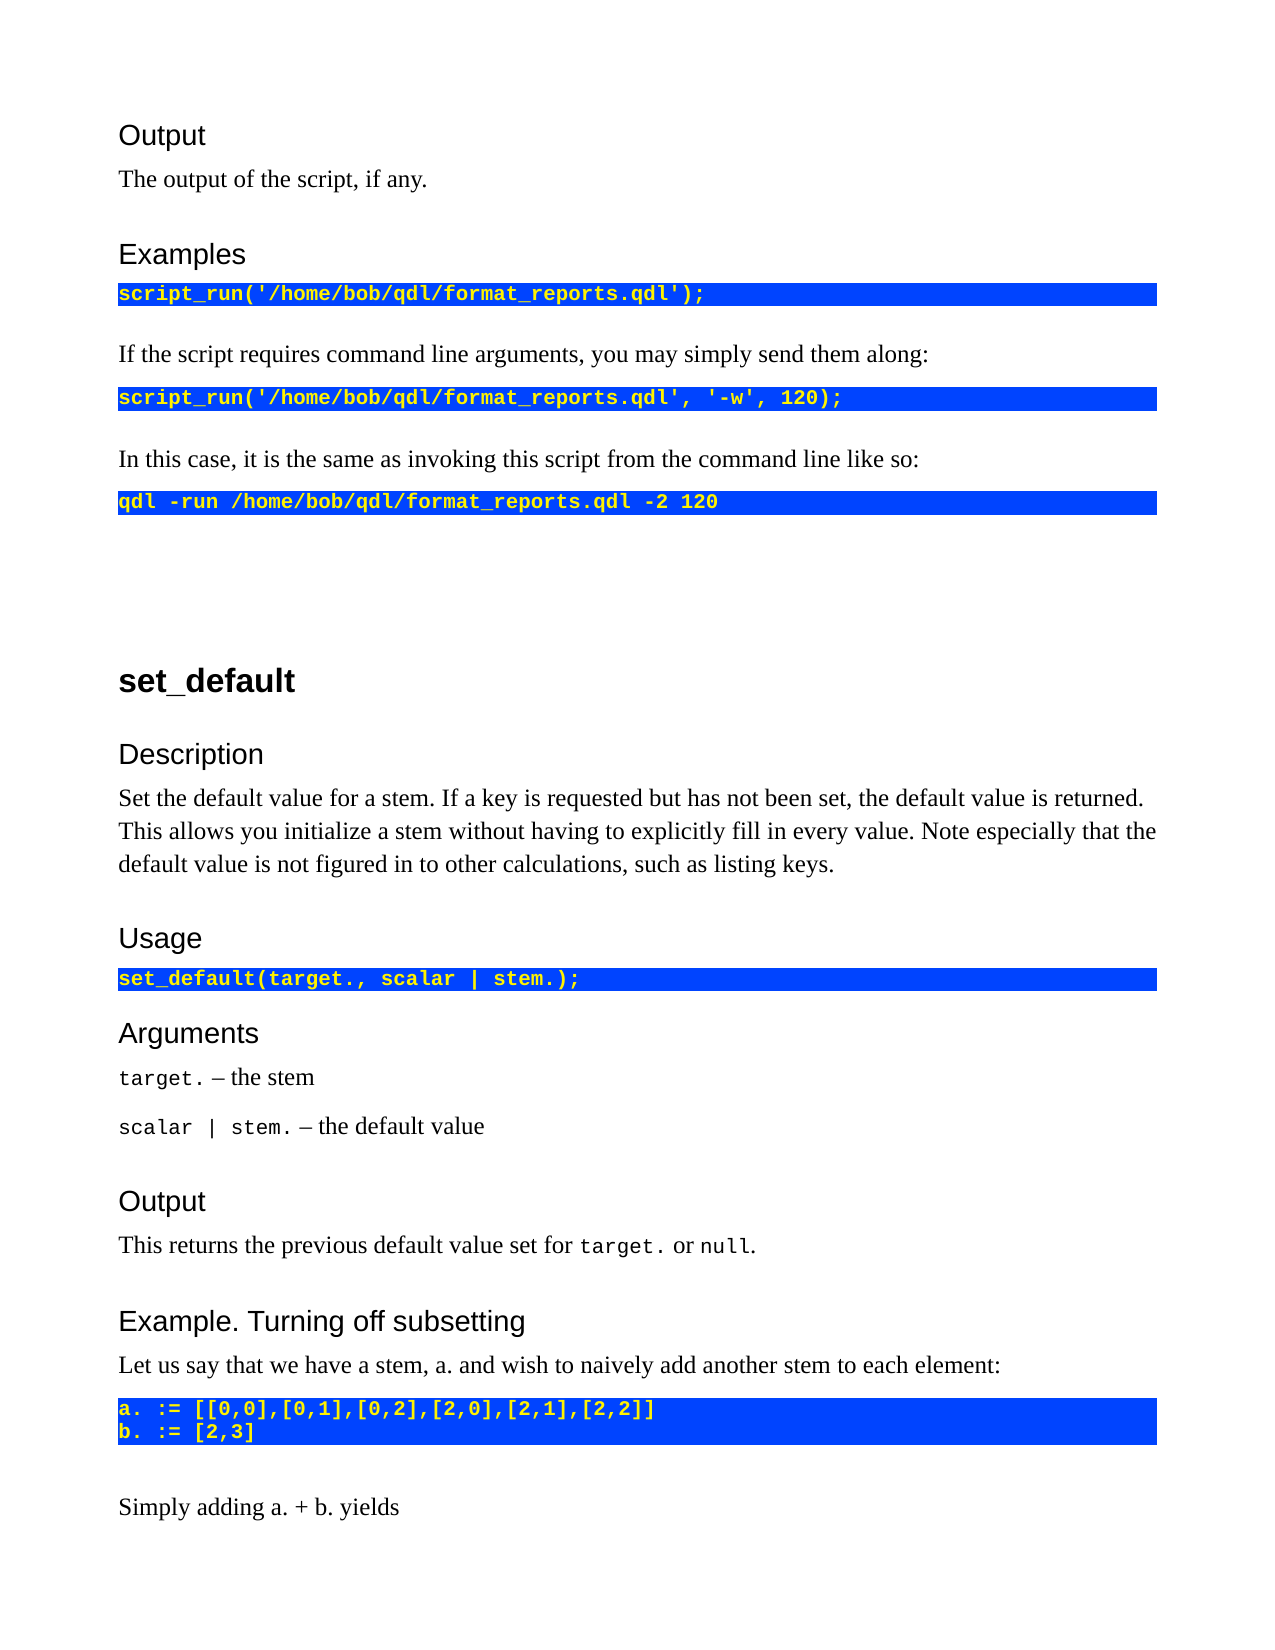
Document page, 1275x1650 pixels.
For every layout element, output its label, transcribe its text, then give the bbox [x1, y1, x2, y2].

text Set the default value for a stem. If a key is requested but has not been set, the default value is returned. This allows you initialize a stem without having to explicitly fill in every value. Note especially that the default value is not figured in to other calculations, such as listing keys. [118, 783, 1157, 878]
subtitle Usage [118, 922, 1157, 955]
text In this case, it is the same as invoking this script from the command line like so: [118, 411, 1157, 472]
text b. := [2,3] [118, 1421, 1157, 1445]
text target. – the stem [118, 1062, 1157, 1092]
text script_run('/home/bob/qdl/format_reports.qdl', '-w', 120); [118, 387, 1157, 411]
subtitle Output [118, 118, 1157, 152]
subtitle Output [118, 1184, 1157, 1218]
text set_default(target., scalar | stem.); [118, 968, 1157, 991]
text script_run('/home/bob/qdl/format_reports.qdl'); [118, 283, 1157, 306]
text Simply adding a. + b. yields [118, 1492, 1157, 1521]
text This returns the previous default value set for target. or null. [118, 1230, 1157, 1260]
text a. := [[0,0],[0,1],[0,2],[2,0],[2,1],[2,2]] [118, 1398, 1157, 1421]
subtitle set_default [118, 583, 1157, 699]
subtitle Arguments [118, 1016, 1157, 1050]
text If the script requires command line arguments, you may simply send them along: [118, 306, 1157, 368]
text scalar | stem. – the default value [118, 1111, 1157, 1140]
text The output of the script, if any. [118, 164, 1157, 193]
subtitle Example. Turning off subsetting [118, 1304, 1157, 1337]
text Let us say that we have a stem, a. and wish to naively add another stem to each element: [118, 1350, 1157, 1379]
text qdl -run /home/bob/qdl/format_reports.qdl -2 120 [118, 491, 1157, 515]
subtitle Examples [118, 237, 1157, 270]
subtitle Description [118, 737, 1157, 770]
